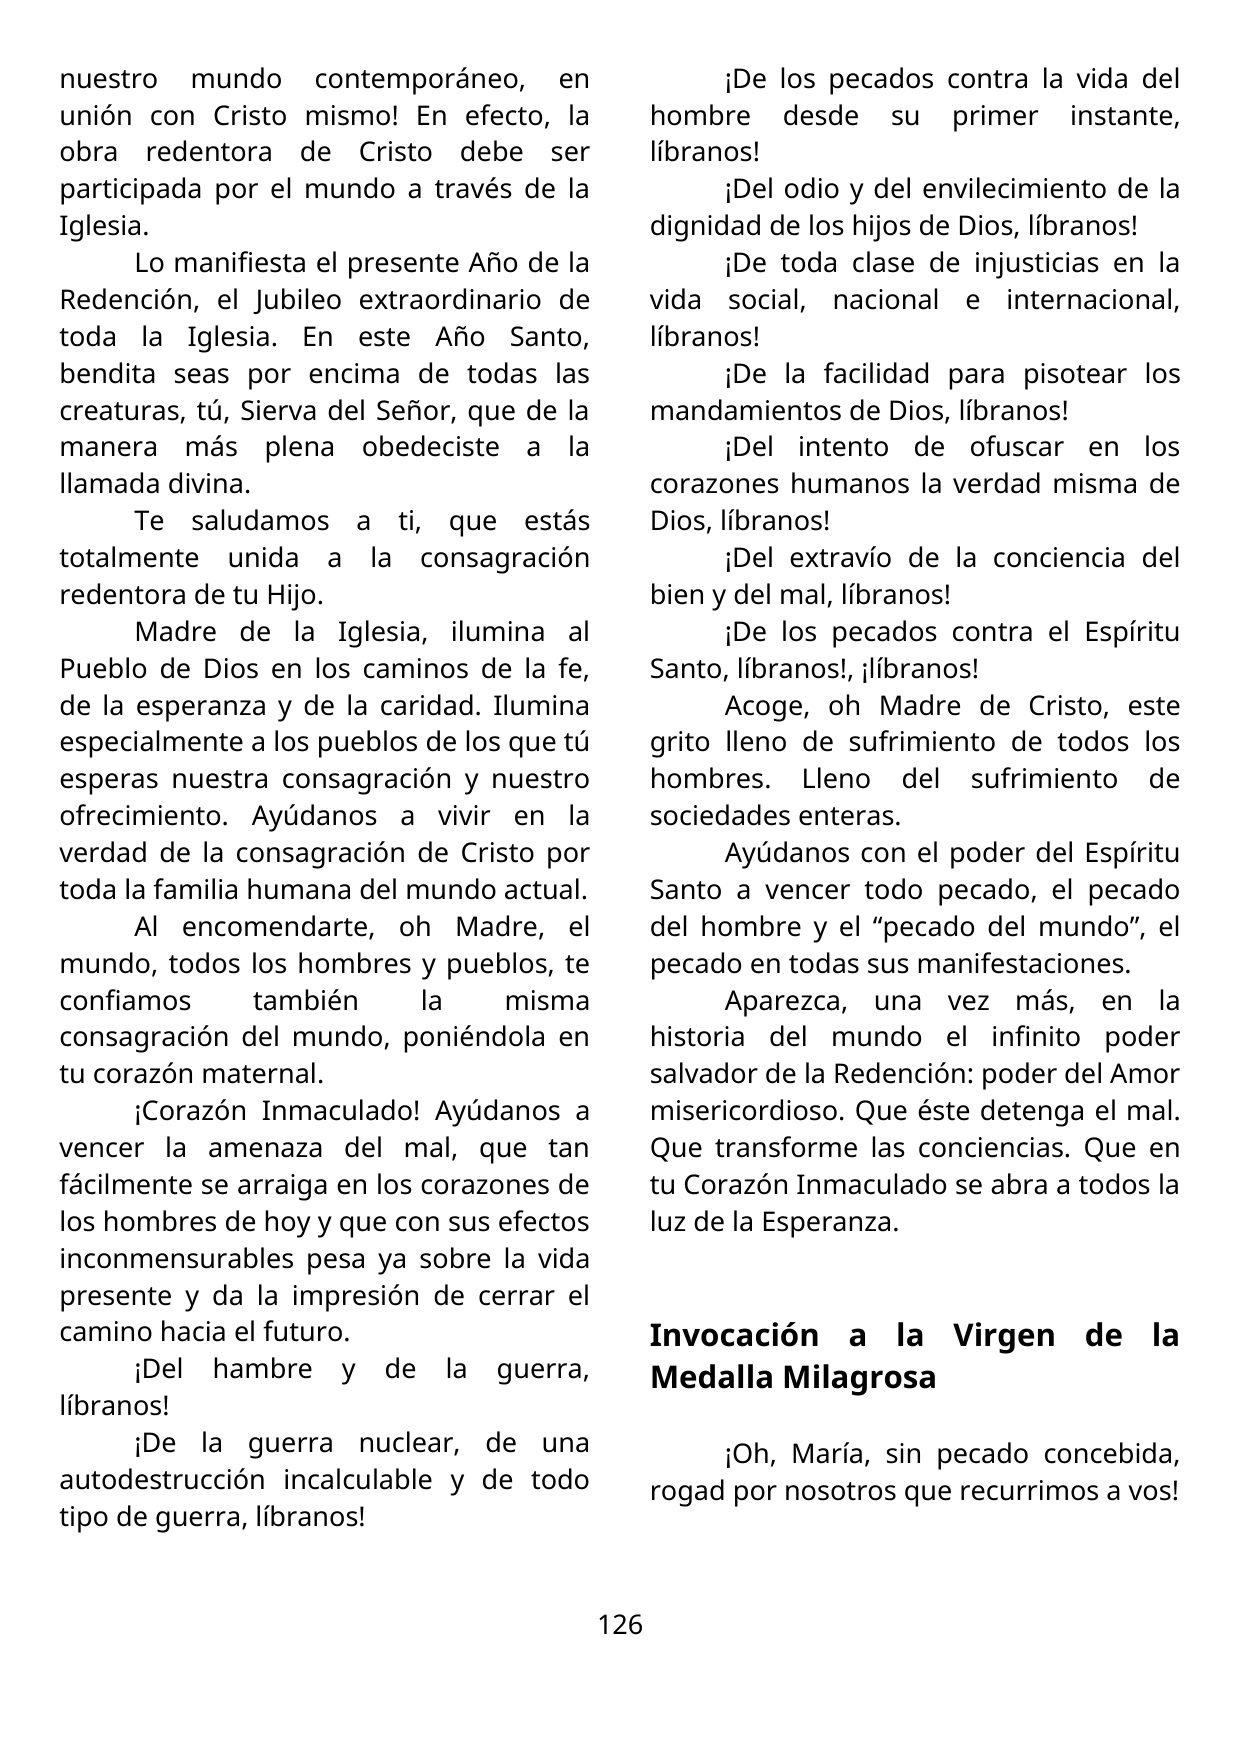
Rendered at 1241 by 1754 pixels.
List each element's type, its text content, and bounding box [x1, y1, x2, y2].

subtitle ¡Del intento de ofuscar en los corazones humanos la verdad misma de Dios, líbranos! [649, 428, 1181, 538]
subtitle nuestro mundo contemporáneo, en unión con Cristo mismo! En efecto, la obra redentora de Cristo debe ser participada por el mundo a través de la Iglesia. [59, 59, 591, 243]
subtitle Ayúdanos con el poder del Espíritu Santo a vencer todo pecado, el pecado del hombre y el “pecado del mundo”, el pecado en todas sus manifestaciones. [649, 833, 1181, 981]
subtitle ¡Corazón Inmaculado! Ayúdanos a vencer la amenaza del mal, que tan fácilmente se arraiga en los corazones de los hombres de hoy y que con sus efectos inconmensurables pesa ya sobre la vida presente y da la impresión de cerrar el camino hacia el futuro. [59, 1092, 591, 1350]
subtitle Acoge, oh Madre de Cristo, este grito lleno de sufrimiento de todos los hombres. Lleno del sufrimiento de sociedades enteras. [649, 686, 1181, 833]
subtitle ¡De los pecados contra la vida del hombre desde su primer instante, líbranos! [649, 59, 1181, 170]
subtitle Lo manifiesta el presente Año de la Redención, el Jubileo extraordinario de toda la Iglesia. En este Año Santo, bendita seas por encima de todas las creaturas, tú, Sierva del Señor, que de la manera más plena obedeciste a la llamada divina. [59, 243, 591, 502]
subtitle ¡Del hambre y de la guerra, líbranos! [59, 1350, 591, 1423]
subtitle Madre de la Iglesia, ilumina al Pueblo de Dios en los caminos de la fe, de la esperanza y de la caridad. Ilumina especialmente a los pueblos de los que tú esperas nuestra consagración y nuestro ofrecimiento. Ayúdanos a vivir en la verdad de la consagración de Cristo por toda la familia humana del mundo actual. [59, 612, 591, 907]
subtitle ¡De toda clase de injusticias en la vida social, nacional e internacional, líbranos! [649, 243, 1181, 354]
subtitle Aparezca, una vez más, en la historia del mundo el infinito poder salvador de la Redención: poder del Amor misericordioso. Que éste detenga el mal. Que transforme las conciencias. Que en tu Corazón Inmaculado se abra a todos la luz de la Esperanza. [649, 981, 1181, 1239]
subtitle Al encomendarte, oh Madre, el mundo, todos los hombres y pueblos, te confiamos también la misma consagración del mundo, poniéndola en tu corazón maternal. [59, 907, 591, 1092]
subtitle ¡Del odio y del envilecimiento de la dignidad de los hijos de Dios, líbranos! [649, 170, 1181, 243]
subtitle ¡Oh, María, sin pecado concebida, rogad por nosotros que recurrimos a vos! [649, 1435, 1181, 1509]
subtitle Invocación a la Virgen de la Medalla Milagrosa [649, 1313, 1181, 1398]
subtitle ¡Del extravío de la conciencia del bien y del mal, líbranos! [649, 538, 1181, 612]
subtitle Te saludamos a ti, que estás totalmente unida a la consagración redentora de tu Hijo. [59, 502, 591, 612]
subtitle ¡De la guerra nuclear, de una autodestrucción incalculable y de todo tipo de guerra, líbranos! [59, 1423, 591, 1534]
subtitle ¡De los pecados contra el Espíritu Santo, líbranos!, ¡líbranos! [649, 612, 1181, 686]
subtitle ¡De la facilidad para pisotear los mandamientos de Dios, líbranos! [649, 354, 1181, 428]
